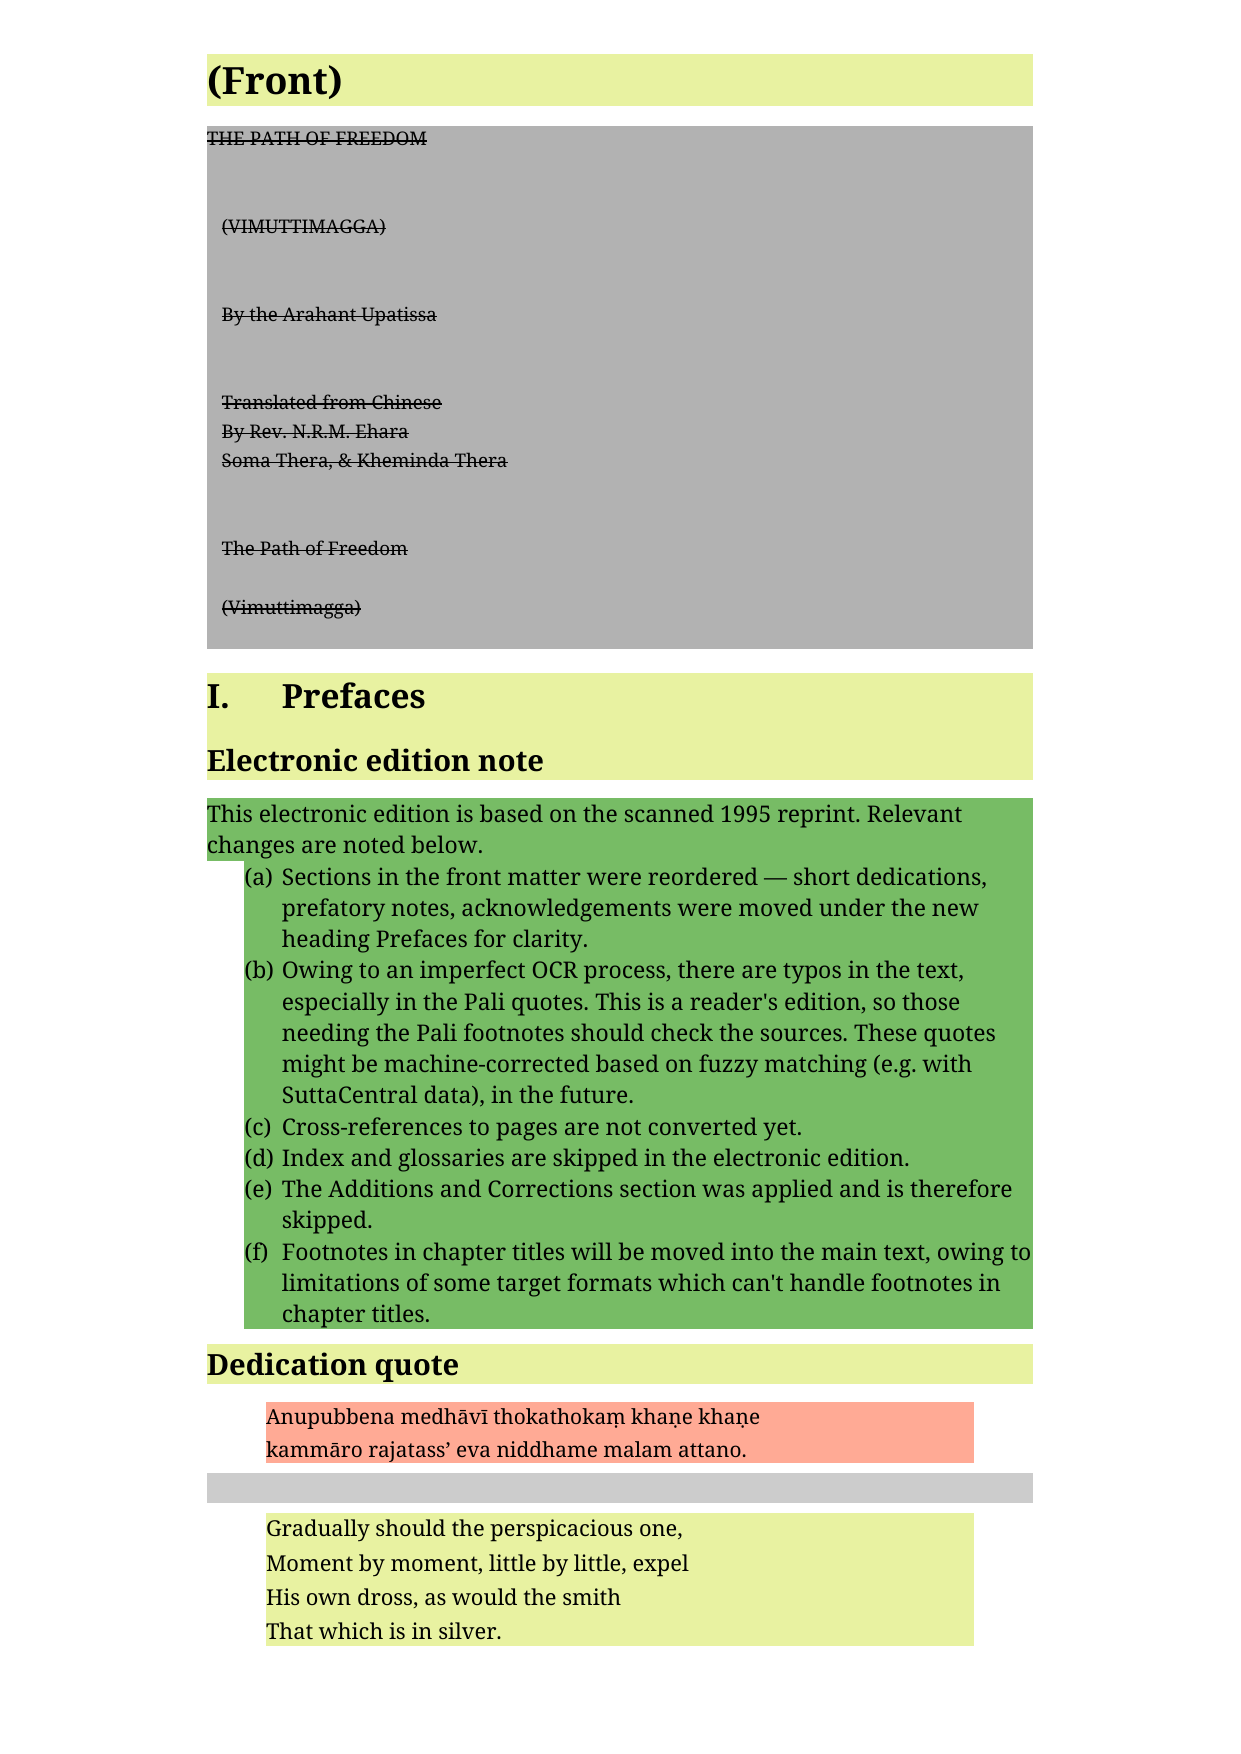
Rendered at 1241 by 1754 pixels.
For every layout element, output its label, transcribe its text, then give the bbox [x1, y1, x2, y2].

text By Rev. N.R.M. Ehara [207, 418, 1033, 444]
list Owing to an imperfect OCR process, there are typos in the text, especially in the Pali quotes. This is a reader's edition, so those needing the Pali footnotes should check the sources. These quotes might be machine-corrected based on fuzzy matching (e.g. with SuttaCentral data), in the future. [244, 954, 1033, 1111]
list Cross-references to pages are not converted yet. [244, 1111, 1033, 1142]
subtitle (Front) [207, 54, 1033, 106]
subtitle Dedication quote [207, 1344, 1033, 1384]
text (Vimuttimagga) [207, 594, 1033, 619]
list Index and glossaries are skipped in the electronic edition. [244, 1142, 1033, 1173]
text Gradually should the perspicacious one, Moment by moment, little by little, expel His own dross, as would the smith That which is in silver. [266, 1513, 974, 1646]
text Anupubbena medhāvī thokathokaṃ khaṇe khaṇe kammāro rajatass’ eva niddhame malam attano. [266, 1402, 974, 1463]
list Sections in the front matter were reordered — short dedications, prefatory notes, acknowledgements were moved under the new heading Prefaces for clarity. [244, 861, 1033, 954]
text THE PATH OF FREEDOM [207, 126, 1033, 151]
text (VIMUTTIMAGGA) [207, 213, 1033, 239]
text Translated from Chinese [207, 389, 1033, 414]
list Footnotes in chapter titles will be moved into the main text, owing to limitations of some target formats which can't handle footnotes in chapter titles. [244, 1236, 1033, 1329]
list The Additions and Corrections section was applied and is therefore skipped. [244, 1173, 1033, 1236]
text The Path of Freedom [207, 535, 1033, 561]
subtitle Electronic edition note [207, 740, 1033, 780]
subtitle Prefaces [207, 673, 1033, 719]
text This electronic edition is based on the scanned 1995 reprint. Relevant changes are noted below. [207, 798, 1033, 861]
text Soma Thera, & Kheminda Thera [207, 448, 1033, 473]
text By the Arahant Upatissa [207, 301, 1033, 327]
